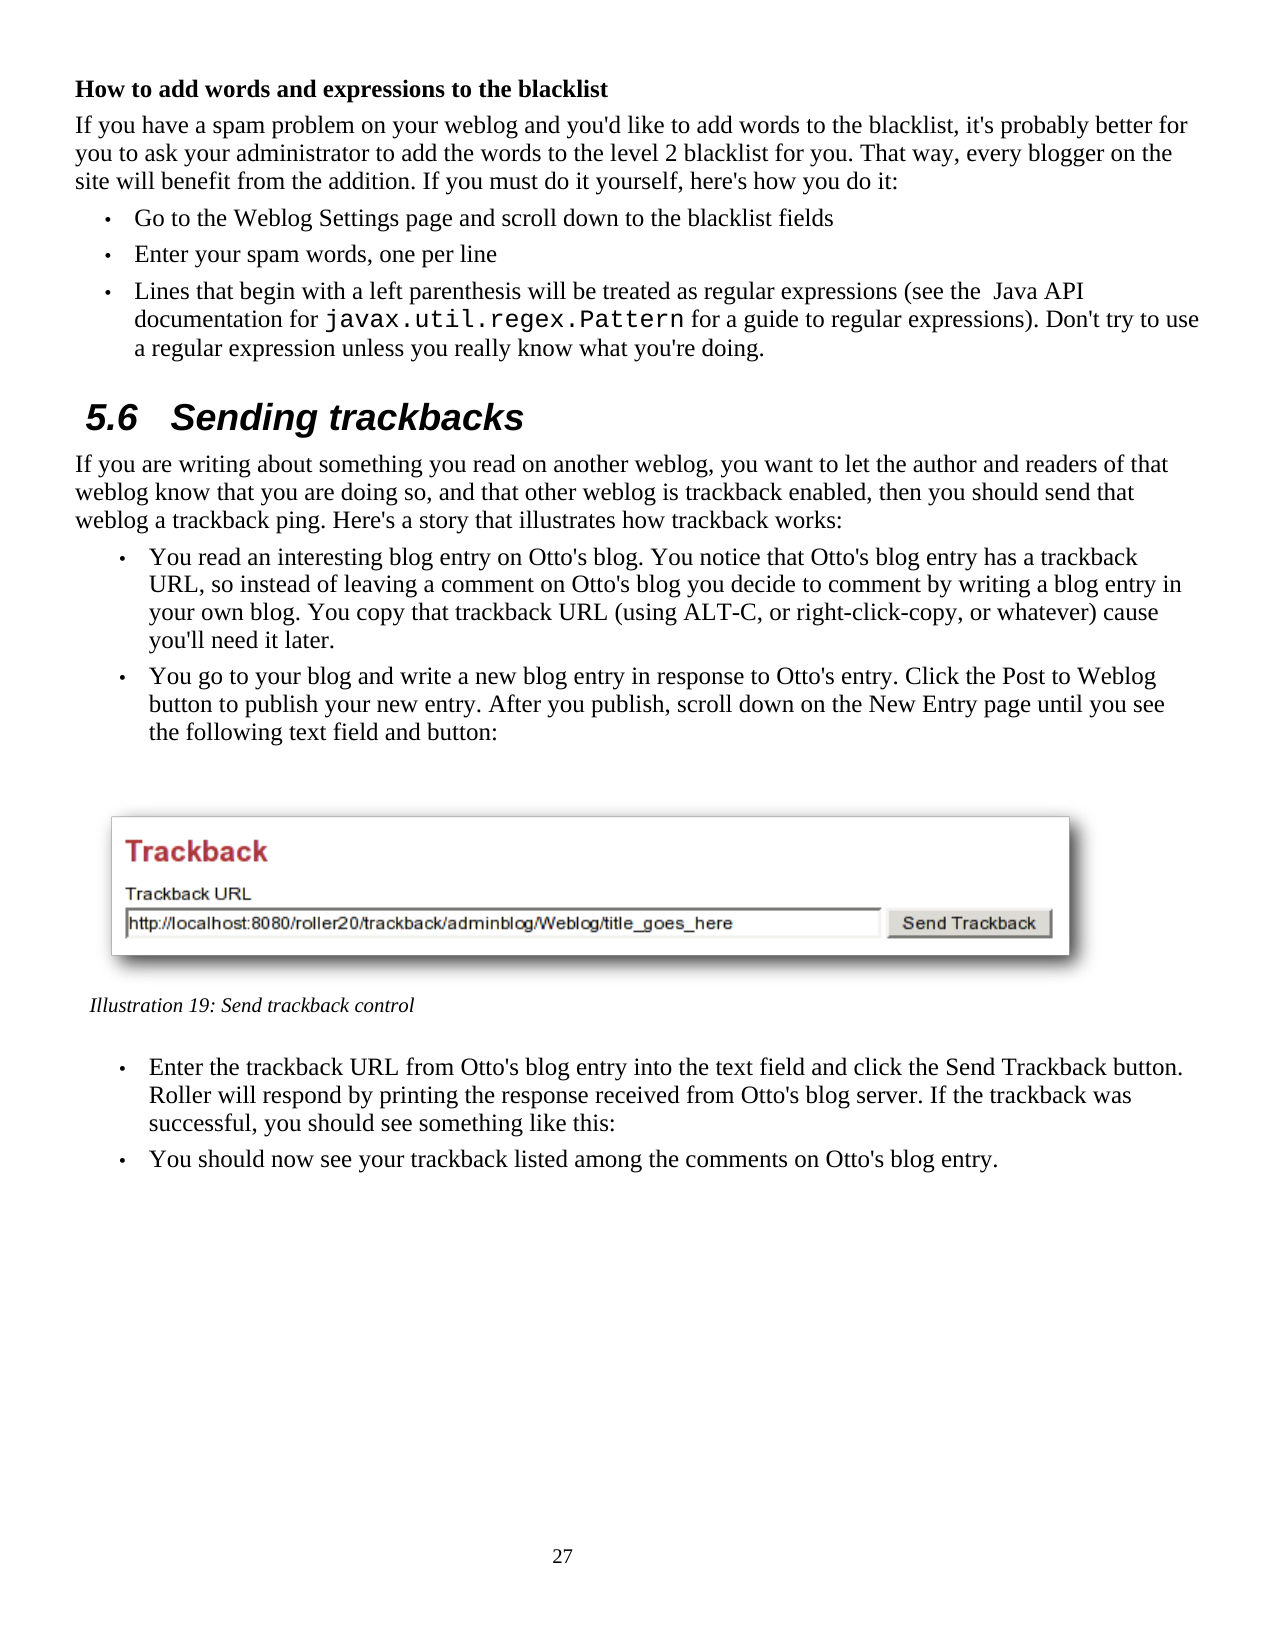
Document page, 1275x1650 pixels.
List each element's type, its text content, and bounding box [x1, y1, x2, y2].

list Go to the Weblog Settings page and scroll down to the blacklist fields [104, 204, 1200, 231]
list Enter the trackback URL from Otto's blog entry into the text field and click the Send Trackback button. Roller will respond by printing the response received from Otto's blog server. If the trackback was successful, you should see something like this: [119, 1053, 1200, 1137]
list You go to your blog and write a new blog entry in response to Otto's entry. Click the Post to Weblog button to publish your new entry. After you publish, scroll down on the New Entry page until you see the following text field and button: [119, 662, 1200, 773]
text If you have a spam problem on your weblog and you'd like to add words to the blacklist, it's probably better for you to ask your administrator to add the words to the level 2 blacklist for you. That way, every blogger on the site will benefit from the addition. If you must do it yourself, here's how you do it: [75, 112, 1200, 195]
list Enter your spam words, one per line [104, 240, 1200, 268]
text Illustration 19: Send trackback control [89, 994, 1107, 1017]
picture [89, 795, 1108, 994]
list How to add words and expressions to the blacklist [75, 75, 1200, 103]
text If you are writing about something you read on another weblog, you want to let the author and readers of that weblog know that you are doing so, and that other weblog is trackback enabled, then you should send that weblog a trackback ping. Here's a story that illustrates how trackback works: [75, 451, 1200, 534]
list You should now see your trackback listed among the comments on Otto's blog entry. [119, 1146, 1200, 1173]
subtitle Sending trackbacks [75, 396, 1200, 438]
list Lines that begin with a left parenthesis will be treated as regular expressions (see the Java API documentation for javax.util.regex.Pattern for a guide to regular expressions). Don't try to use a regular expression unless you really know what you're doing. [104, 277, 1200, 362]
list You read an interesting blog entry on Otto's blog. You notice that Otto's blog entry has a trackback URL, so instead of leaving a comment on Otto's blog you decide to comment by writing a blog entry in your own blog. You copy that trackback URL (using ALT-C, or right-click-copy, or whatever) cause you'll need it later. [119, 543, 1200, 653]
